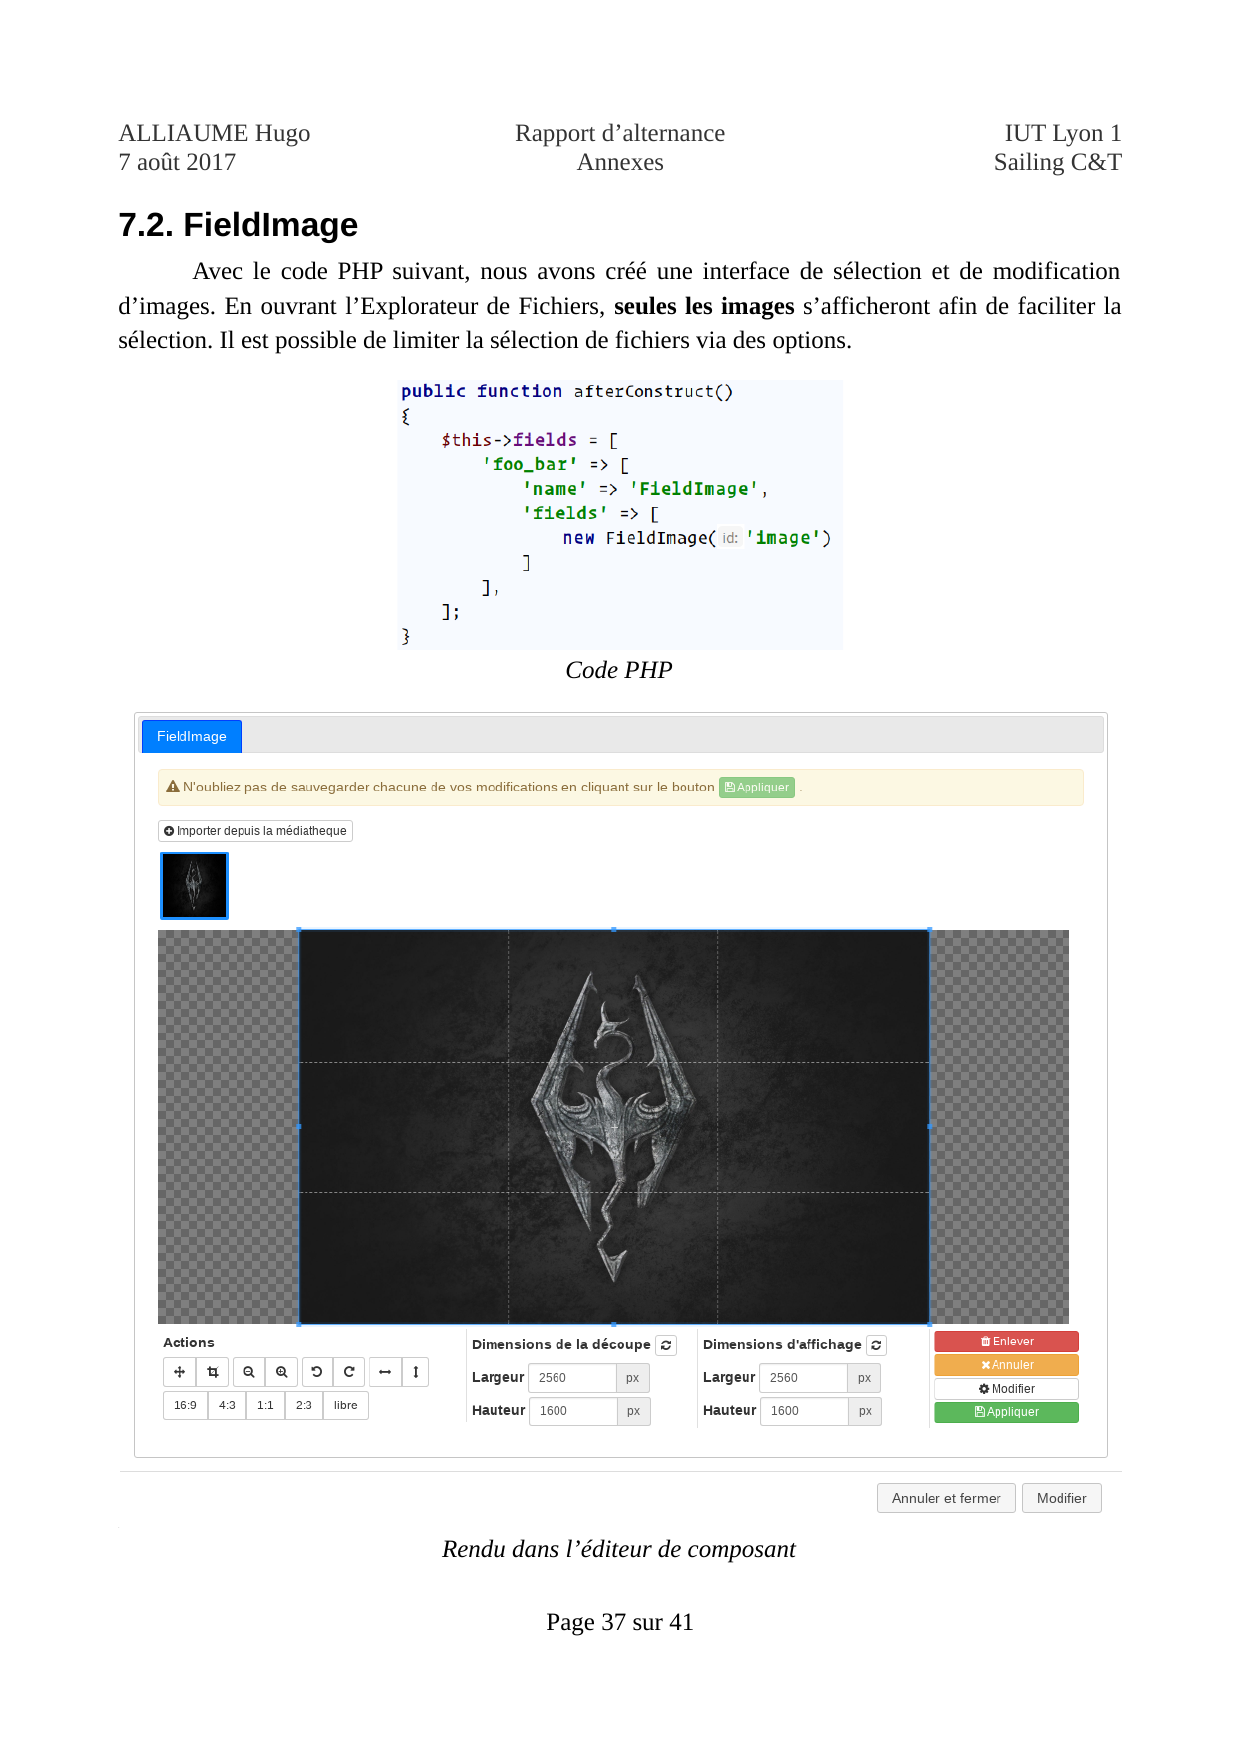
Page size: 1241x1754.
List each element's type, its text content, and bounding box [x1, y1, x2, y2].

picture [118, 709, 1123, 1528]
text Rendu dans l’éditeur de composant [118, 1528, 1122, 1562]
text [118, 704, 1122, 709]
text Avec le code PHP suivant, nous avons créé une interface de sélection et de modification d’images. En ouvrant l’Explorateur de Fichiers, seules les images s’afficheront afin de faciliter la sélection. Il est possible de limiter la sélection de fichiers via des options. [118, 256, 1122, 354]
picture [397, 380, 844, 650]
text Code PHP [118, 650, 1122, 684]
subtitle 7.2. FieldImage [118, 205, 1122, 244]
